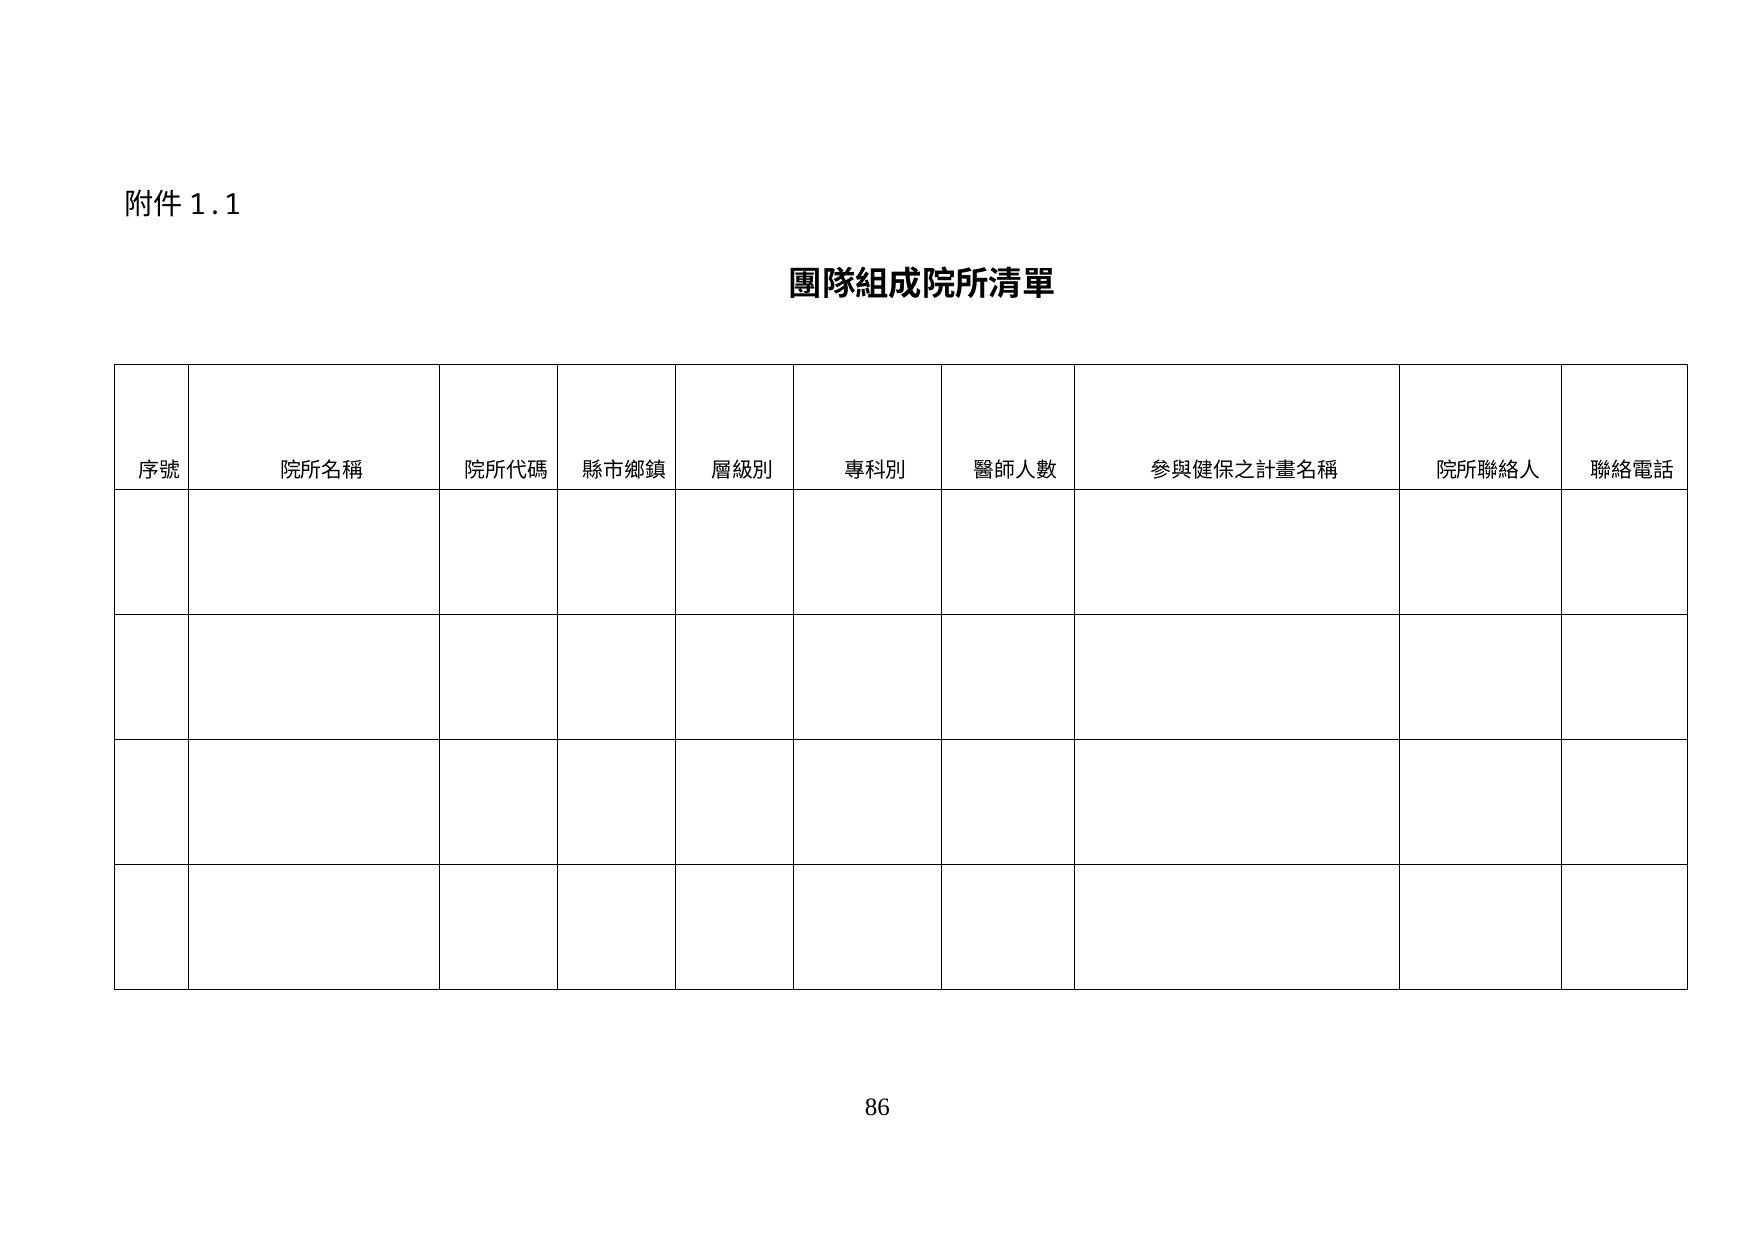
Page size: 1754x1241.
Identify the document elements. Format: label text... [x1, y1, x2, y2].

table_cell [558, 490, 675, 614]
text 附件1.1 [124, 180, 257, 223]
table_cell [942, 615, 1074, 739]
table_cell [440, 615, 557, 739]
table_header 聯絡電話 [1562, 365, 1687, 489]
table_cell [115, 615, 188, 739]
table_header 院所名稱 [189, 365, 439, 489]
table_header 院所聯絡人 [1400, 365, 1561, 489]
table_cell [942, 865, 1074, 989]
table_cell [676, 615, 793, 739]
table_cell [115, 740, 188, 864]
table_cell [1562, 740, 1687, 864]
table_cell [1562, 865, 1687, 989]
table_header 參與健保之計畫名稱 [1075, 365, 1399, 489]
table_cell [794, 740, 941, 864]
table_cell [440, 865, 557, 989]
text 團隊組成院所清單 [164, 239, 1680, 302]
table_cell [558, 615, 675, 739]
table_cell [189, 490, 439, 614]
table_cell [558, 740, 675, 864]
table_cell [942, 490, 1074, 614]
table_cell [1400, 865, 1561, 989]
table_cell [1562, 615, 1687, 739]
table_cell [1075, 740, 1399, 864]
table_cell [794, 615, 941, 739]
table_cell [1075, 865, 1399, 989]
table_cell [189, 865, 439, 989]
table_cell [440, 490, 557, 614]
table_cell [1562, 490, 1687, 614]
table_cell [1400, 740, 1561, 864]
table_cell [942, 740, 1074, 864]
table_cell [189, 740, 439, 864]
table_cell [1075, 490, 1399, 614]
table_cell [676, 865, 793, 989]
table_header 專科別 [794, 365, 941, 489]
text [109, 162, 272, 237]
table_header 縣市鄉鎮 [558, 365, 675, 489]
table_cell [794, 865, 941, 989]
table_cell [115, 865, 188, 989]
table_cell [558, 865, 675, 989]
table_cell [1075, 615, 1399, 739]
table_header 序號 [115, 365, 188, 489]
table_header 院所代碼 [440, 365, 557, 489]
table_cell [794, 490, 941, 614]
table_header 醫師人數 [942, 365, 1074, 489]
table_cell [1400, 615, 1561, 739]
table_cell [189, 615, 439, 739]
table_cell [676, 490, 793, 614]
table_cell [115, 490, 188, 614]
table_header 層級別 [676, 365, 793, 489]
table_cell [676, 740, 793, 864]
table_cell [1400, 490, 1561, 614]
table_cell [440, 740, 557, 864]
